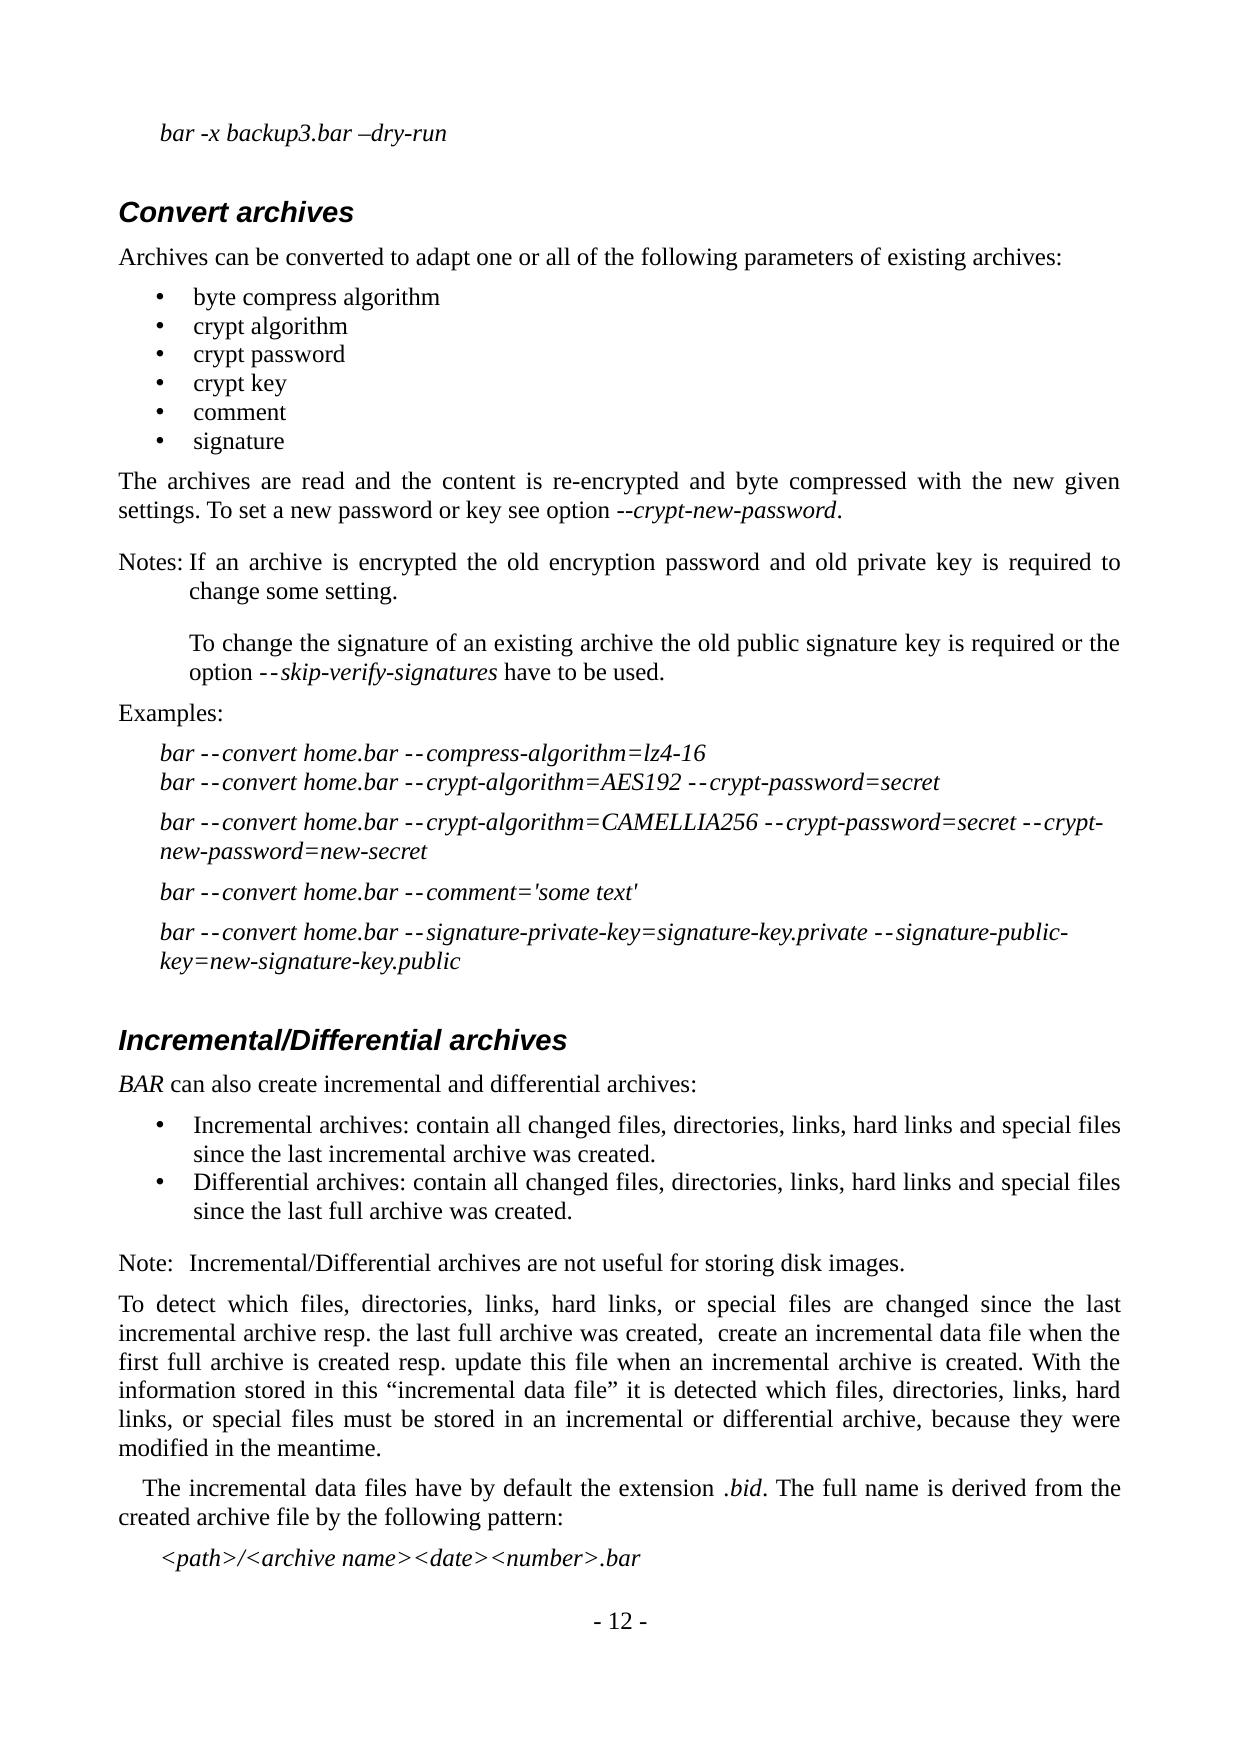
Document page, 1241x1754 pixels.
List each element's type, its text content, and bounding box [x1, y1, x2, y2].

list crypt password [156, 339, 1122, 368]
text bar ‑‑convert home.bar ‑‑signature-private-key=signature-key.private ‑‑signature-public-key=new-signature-key.public [159, 917, 1122, 975]
list Incremental archives: contain all changed files, directories, links, hard links and special files since the last incremental archive was created. [156, 1110, 1122, 1167]
list crypt key [156, 368, 1122, 397]
text bar ‑‑convert home.bar ‑‑compress-algorithm=lz4-16 [159, 738, 1122, 767]
text bar ‑‑convert home.bar ‑‑comment='some text' [159, 877, 1122, 906]
list comment [156, 397, 1122, 426]
list Differential archives: contain all changed files, directories, links, hard links and special files since the last full archive was created. [156, 1167, 1122, 1225]
text To detect which files, directories, links, hard links, or special files are changed since the last incremental archive resp. the last full archive was created, create an incremental data file when the first full archive is created resp. update this file when an incremental archive is created. With the information stored in this “incremental data file” it is detected which files, directories, links, hard links, or special files must be stored in an incremental or differential archive, because they were modified in the meantime. [118, 1289, 1122, 1462]
text BAR can also create incremental and differential archives: [118, 1069, 1122, 1098]
text <path>/<archive name><date><number>.bar [159, 1543, 1122, 1571]
text Examples: [118, 698, 1122, 726]
text The archives are read and the content is re-encrypted and byte compressed with the new given settings. To set a new password or key see option ‑‑crypt-new-password. [118, 466, 1122, 524]
list byte compress algorithm [156, 282, 1122, 311]
subtitle Convert archives [118, 196, 1122, 229]
text The incremental data files have by default the extension .bid. The full name is derived from the created archive file by the following pattern: [118, 1473, 1122, 1531]
text Notes: If an archive is encrypted the old encryption password and old private key is required to change some setting. [118, 547, 1122, 605]
list crypt algorithm [156, 311, 1122, 339]
text bar ‑‑convert home.bar ‑‑crypt-algorithm=AES192 ‑‑crypt-password=secret [159, 767, 1122, 796]
list signature [156, 426, 1122, 454]
text To change the signature of an existing archive the old public signature key is required or the option ‑‑skip-verify-signatures have to be used. [118, 628, 1122, 686]
text bar -x backup3.bar –dry-run [159, 118, 1122, 147]
text Note: Incremental/Differential archives are not useful for storing disk images. [118, 1248, 1122, 1277]
text bar ‑‑convert home.bar ‑‑crypt-algorithm=CAMELLIA256 ‑‑crypt-password=secret ‑‑crypt-new-password=new-secret [159, 807, 1122, 865]
text Archives can be converted to adapt one or all of the following parameters of existing archives: [118, 242, 1122, 270]
subtitle Incremental/Differential archives [118, 1023, 1122, 1057]
